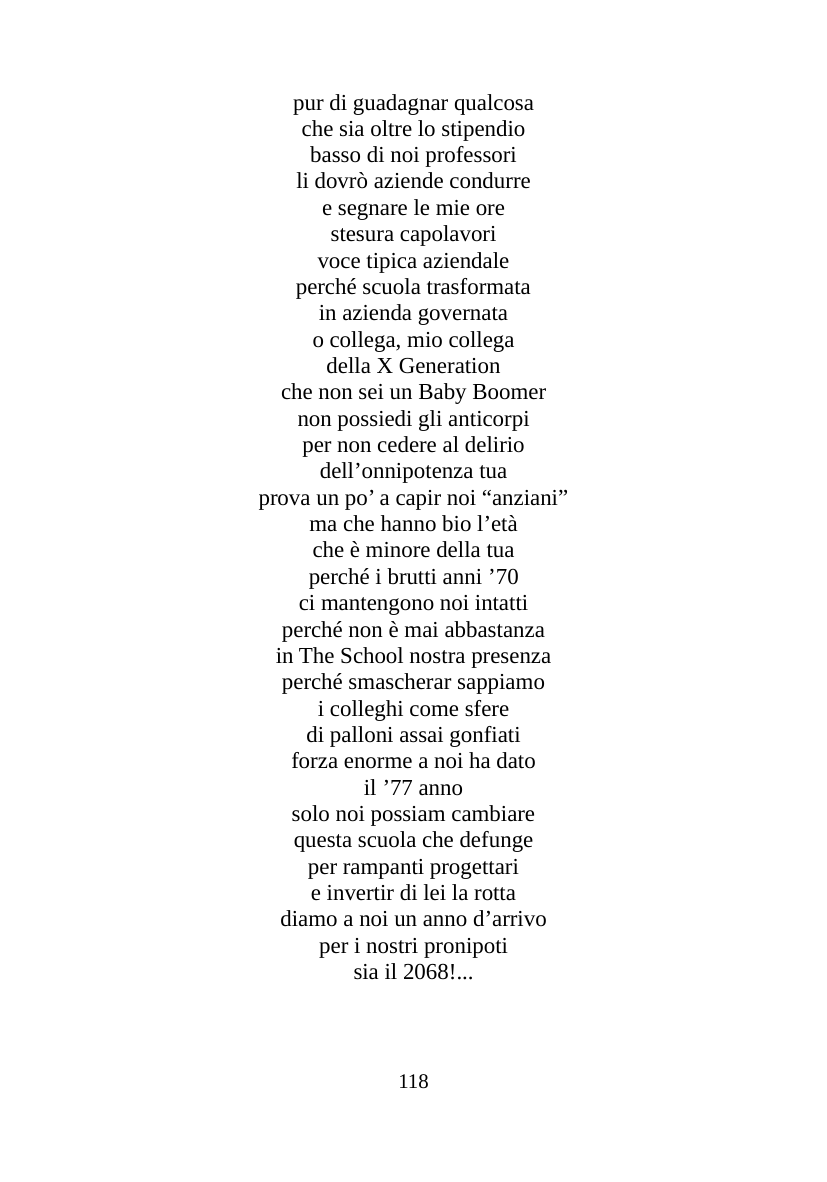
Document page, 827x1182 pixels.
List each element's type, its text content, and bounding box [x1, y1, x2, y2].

text in azienda governata [88, 299, 738, 326]
text o collega, mio collega [88, 326, 738, 352]
text e invertir di lei la rotta [88, 879, 738, 906]
text ci mantengono noi intatti [88, 589, 738, 616]
text sia il 2068!... [88, 958, 738, 984]
text della X Generation [88, 352, 738, 378]
text ma che hanno bio l’età [88, 510, 738, 537]
text in The School nostra presenza [88, 642, 738, 668]
text perché smascherar sappiamo [88, 668, 738, 695]
text non possiedi gli anticorpi [88, 405, 738, 431]
text perché i brutti anni ’70 [88, 563, 738, 589]
text i colleghi come sfere [88, 695, 738, 721]
text pur di guadagnar qualcosa [88, 88, 738, 115]
text perché scuola trasformata [88, 273, 738, 299]
text dell’onnipotenza tua [88, 457, 738, 484]
text basso di noi professori [88, 141, 738, 168]
text diamo a noi un anno d’arrivo [88, 906, 738, 932]
text che è minore della tua [88, 537, 738, 563]
text solo noi possiam cambiare [88, 800, 738, 826]
text perché non è mai abbastanza [88, 616, 738, 642]
text che sia oltre lo stipendio [88, 115, 738, 141]
text forza enorme a noi ha dato [88, 747, 738, 774]
text per i nostri pronipoti [88, 932, 738, 958]
text li dovrò aziende condurre [88, 168, 738, 194]
text per non cedere al delirio [88, 431, 738, 457]
text e segnare le mie ore [88, 194, 738, 220]
text per rampanti progettari [88, 853, 738, 879]
text voce tipica aziendale [88, 247, 738, 273]
text di palloni assai gonfiati [88, 721, 738, 747]
text questa scuola che defunge [88, 826, 738, 853]
text il ’77 anno [88, 774, 738, 800]
text che non sei un Baby Boomer [88, 378, 738, 405]
text stesura capolavori [88, 220, 738, 247]
text prova un po’ a capir noi “anziani” [88, 484, 738, 510]
